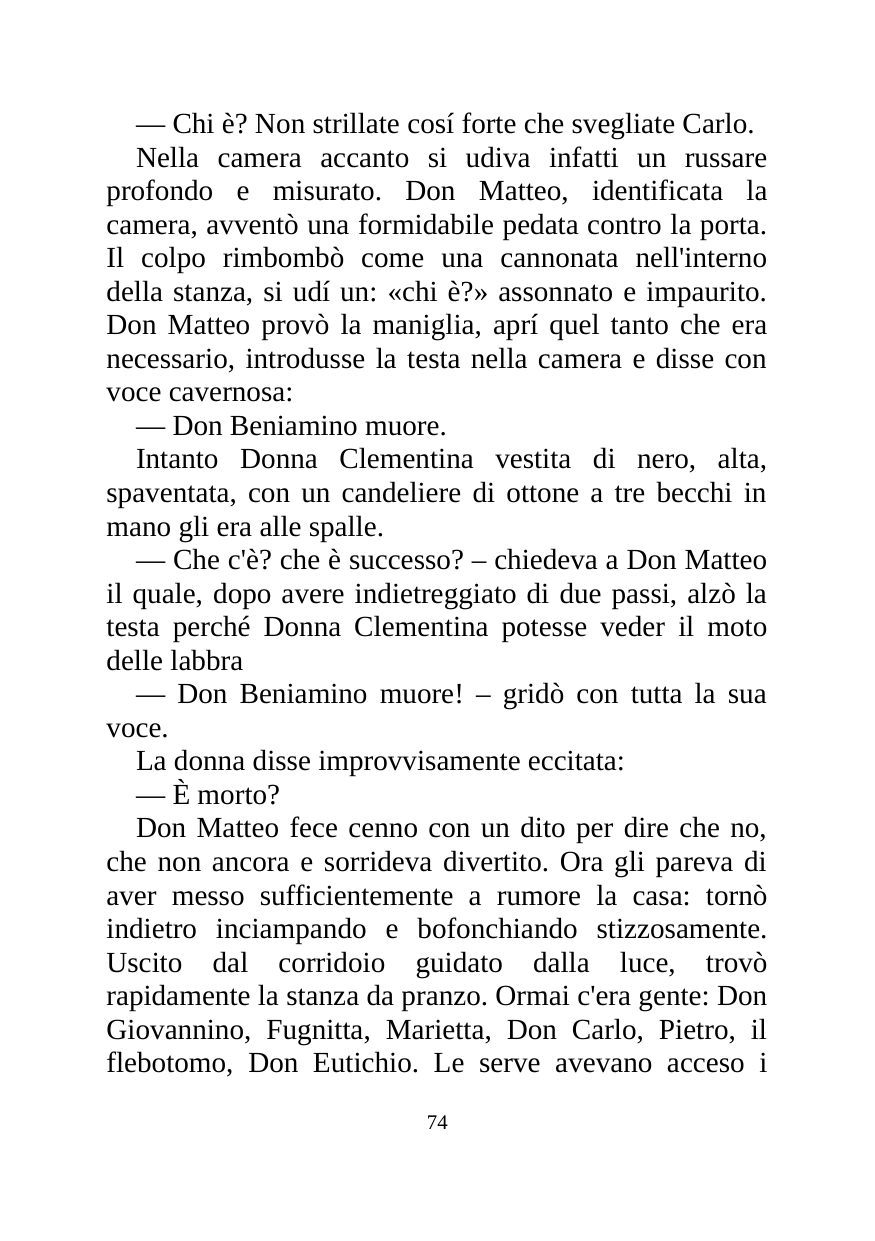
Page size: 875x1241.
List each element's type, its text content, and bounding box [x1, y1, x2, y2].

text La donna disse improvvisamente eccitata: [106, 743, 768, 777]
text Don Matteo fece cenno con un dito per dire che no, che non ancora e sorrideva divertito. Ora gli pareva di aver messo sufficientemente a rumore la casa: tornò indietro inciampando e bofonchiando stizzosamente. Uscito dal corridoio guidato dalla luce, trovò rapidamente la stanza da pranzo. Ormai c'era gente: Don Giovannino, Fugnitta, Marietta, Don Carlo, Pietro, il flebotomo, Don Eutichio. Le serve avevano acceso i [106, 811, 768, 1079]
text — Don Beniamino muore. [106, 408, 768, 442]
text — Che c'è? che è successo? – chiedeva a Don Matteo il quale, dopo avere indietreggiato di due passi, alzò la testa perché Donna Clementina potesse veder il moto delle labbra [106, 542, 768, 676]
text Nella camera accanto si udiva infatti un russare profondo e misurato. Don Matteo, identificata la camera, avventò una formidabile pedata contro la porta. Il colpo rimbombò come una cannonata nell'interno della stanza, si udí un: «chi è?» assonnato e impaurito. Don Matteo provò la maniglia, aprí quel tanto che era necessario, introdusse la testa nella camera e disse con voce cavernosa: [106, 140, 768, 408]
text — Don Beniamino muore! – gridò con tutta la sua voce. [106, 676, 768, 743]
text — Chi è? Non strillate cosí forte che svegliate Carlo. [106, 106, 768, 140]
text Intanto Donna Clementina vestita di nero, alta, spaventata, con un candeliere di ottone a tre becchi in mano gli era alle spalle. [106, 442, 768, 542]
text — È morto? [106, 777, 768, 811]
